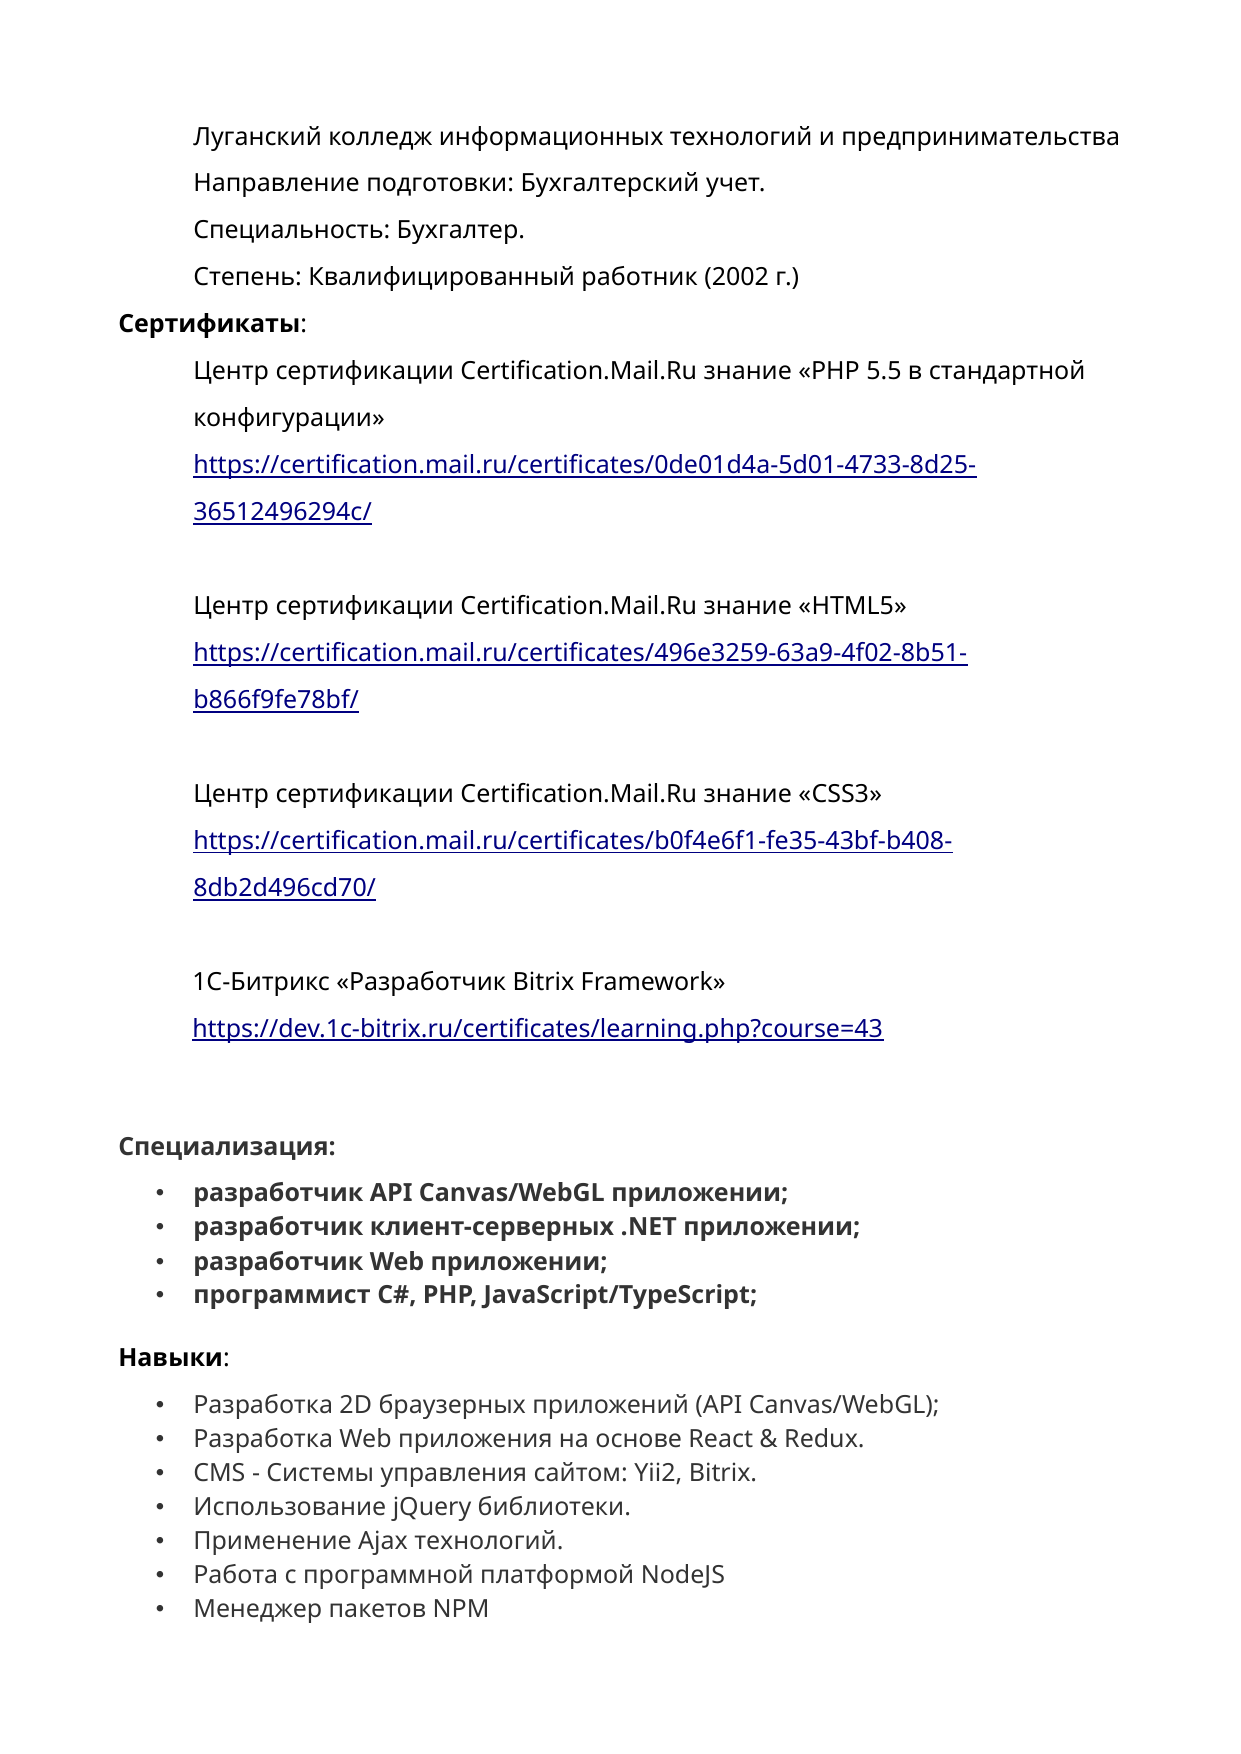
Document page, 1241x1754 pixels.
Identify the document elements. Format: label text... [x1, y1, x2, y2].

subtitle разработчик Web приложении; [156, 1243, 1122, 1277]
text Луганский колледж информационных технологий и предпринимательства Направление подготовки: Бухгалтерский учет. [193, 118, 1122, 199]
subtitle Специализация: [118, 1128, 1122, 1162]
subtitle разработчик API Canvas/WebGL приложении; [156, 1175, 1122, 1209]
list Разработка 2D браузерных приложений (API Canvas/WebGL); [156, 1387, 1122, 1421]
list Разработка Web приложения на основе React & Redux. [156, 1421, 1122, 1455]
text Навыки: [118, 1311, 1122, 1374]
list Применение Ajax технологий. [156, 1523, 1122, 1557]
text https://certification.mail.ru/certificates/b0f4e6f1-fe35-43bf-b408-8db2d496cd70/ [193, 823, 1122, 904]
list Работа с программной платформой NodeJS [156, 1557, 1122, 1591]
text Центр сертификации Certification.Mail.Ru знание «HTML5» [193, 588, 1122, 622]
text https://dev.1c-bitrix.ru/certificates/learning.php?course=43 [192, 1010, 1122, 1044]
text Центр сертификации Certification.Mail.Ru знание «PHP 5.5 в стандартной конфигурации» [193, 353, 1122, 434]
subtitle разработчик клиент-серверных .NET приложении; [156, 1209, 1122, 1243]
text Центр сертификации Certification.Mail.Ru знание «CSS3» [193, 776, 1122, 810]
text Сертификаты: [118, 306, 1122, 340]
list Менеджер пакетов NPM [156, 1591, 1122, 1625]
list Использование jQuery библиотеки. [156, 1489, 1122, 1523]
text Степень: Квалифицированный работник (2002 г.) [193, 259, 1122, 293]
text 1С-Битрикс «Разработчик Bitrix Framework» [192, 964, 1122, 998]
text Специальность: Бухгалтер. [193, 212, 1122, 246]
text https://certification.mail.ru/certificates/0de01d4a-5d01-4733-8d25-36512496294c/ [193, 447, 1122, 528]
subtitle программист C#, PHP, JavaScript/TypeScript; [156, 1277, 1122, 1311]
text https://certification.mail.ru/certificates/496e3259-63a9-4f02-8b51-b866f9fe78bf/ [193, 635, 1122, 716]
list CMS - Системы управления сайтом: Yii2, Bitrix. [156, 1455, 1122, 1489]
